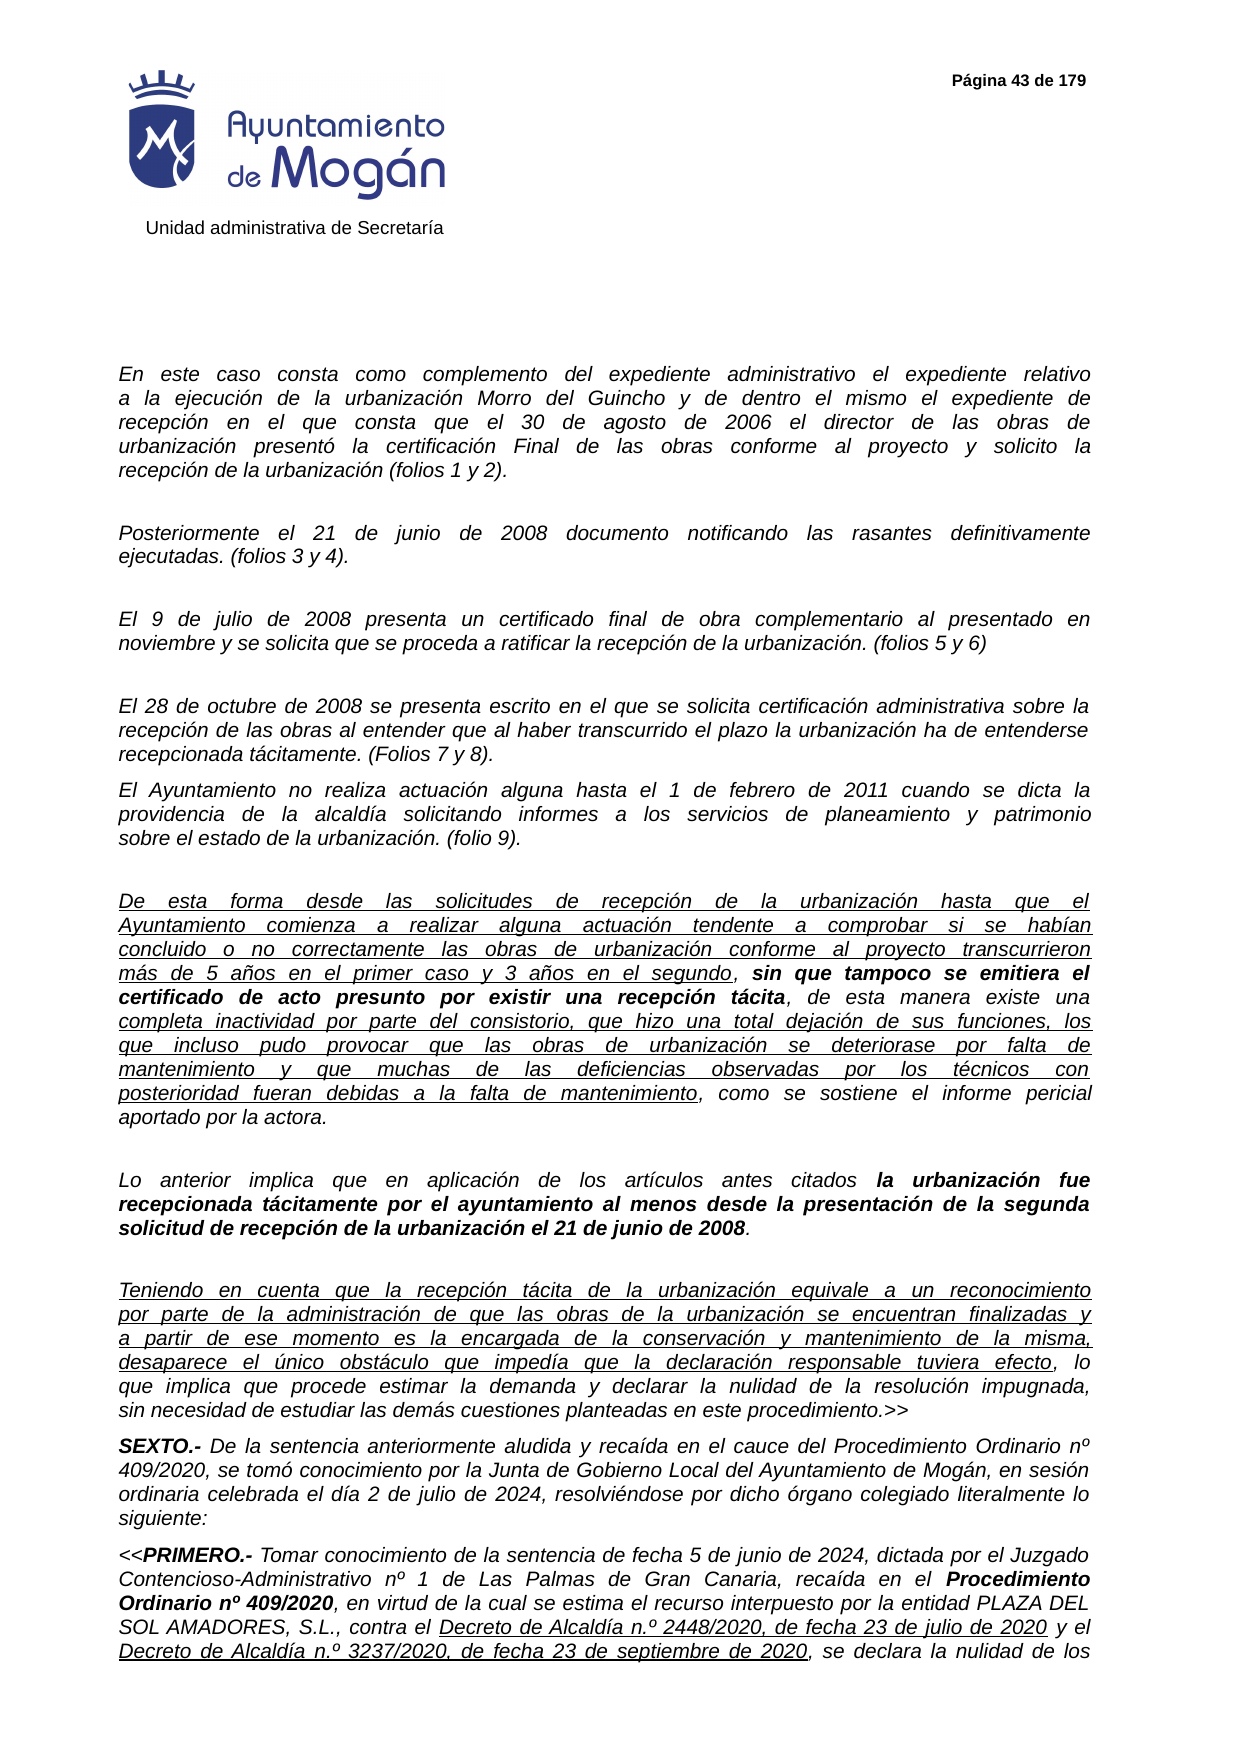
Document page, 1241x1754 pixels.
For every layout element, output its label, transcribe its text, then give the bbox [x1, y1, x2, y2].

text Lo anterior implica que en aplicación de los artículos antes citados la urbanización fue recepcionada tácitamente por el ayuntamiento al menos desde la presentación de la segunda solicitud de recepción de la urbanización el 21 de junio de 2008. [118, 1141, 1092, 1239]
text a partir de ese momento es la encargada de la conservación y mantenimiento de la misma, [118, 1324, 1092, 1347]
text El 28 de octubre de 2008 se presenta escrito en el que se solicita certificación administrativa sobre la recepción de las obras al entender que al haber transcurrido el plazo la urbanización ha de entenderse recepcionada tácitamente. (Folios 7 y 8). [118, 667, 1092, 766]
picture [128, 70, 445, 206]
text Posteriormente el 21 de junio de 2008 documento notificando las rasantes definitivamente ejecutadas. (folios 3 y 4). [118, 494, 1092, 568]
text más de 5 años en el primer caso y 3 años en el segundo, sin que tampoco se emitiera el certificado de acto presunto por existir una recepción tácita, de esta manera existe una completa inactividad por parte del consistorio, que hizo una total dejación de sus funciones, los [118, 959, 1092, 1030]
text por parte de la administración de que las obras de la urbanización se encuentran finalizadas y [118, 1300, 1092, 1323]
text que incluso pudo provocar que las obras de urbanización se deteriorase por falta de [118, 1031, 1092, 1054]
text mantenimiento y que muchas de las deficiencias observadas por los técnicos con posterioridad fueran debidas a la falta de mantenimiento, como se sostiene el informe pericial aportado por la actora. [118, 1055, 1092, 1128]
text SEXTO.- De la sentencia anteriormente aludida y recaída en el cauce del Procedimiento Ordinario nº 409/2020, se tomó conocimiento por la Junta de Gobierno Local del Ayuntamiento de Mogán, en sesión ordinaria celebrada el día 2 de julio de 2024, resolviéndose por dicho órgano colegiado literalmente lo siguiente: [118, 1434, 1092, 1530]
text El Ayuntamiento no realiza actuación alguna hasta el 1 de febrero de 2011 cuando se dicta la providencia de la alcaldía solicitando informes a los servicios de planeamiento y patrimonio sobre el estado de la urbanización. (folio 9). [118, 778, 1092, 850]
text En este caso consta como complemento del expediente administrativo el expediente relativo a la ejecución de la urbanización Morro del Guincho y de dentro el mismo el expediente de recepción en el que consta que el 30 de agosto de 2006 el director de las obras de urbanización presentó la certificación Final de las obras conforme al proyecto y solicito la recepción de la urbanización (folios 1 y 2). [118, 335, 1092, 481]
text desaparece el único obstáculo que impedía que la declaración responsable tuviera efecto, lo que implica que procede estimar la demanda y declarar la nulidad de la resolución impugnada, sin necesidad de estudiar las demás cuestiones planteadas en este procedimiento.>> [118, 1348, 1092, 1422]
text Teniendo en cuenta que la recepción tácita de la urbanización equivale a un reconocimiento [118, 1252, 1092, 1299]
text concluido o no correctamente las obras de urbanización conforme al proyecto transcurrieron [118, 935, 1092, 958]
text De esta forma desde las solicitudes de recepción de la urbanización hasta que el Ayuntamiento comienza a realizar alguna actuación tendente a comprobar si se habían [118, 863, 1092, 934]
text <<PRIMERO.- Tomar conocimiento de la sentencia de fecha 5 de junio de 2024, dictada por el Juzgado Contencioso-Administrativo nº 1 de Las Palmas de Gran Canaria, recaída en el Procedimiento Ordinario nº 409/2020, en virtud de la cual se estima el recurso interpuesto por la entidad PLAZA DEL SOL AMADORES, S.L., contra el Decreto de Alcaldía n.º 2448/2020, de fecha 23 de julio de 2020 y el Decreto de Alcaldía n.º 3237/2020, de fecha 23 de septiembre de 2020, se declara la nulidad de los [118, 1543, 1092, 1662]
text El 9 de julio de 2008 presenta un certificado final de obra complementario al presentado en noviembre y se solicita que se proceda a ratificar la recepción de la urbanización. (folios 5 y 6) [118, 581, 1092, 655]
